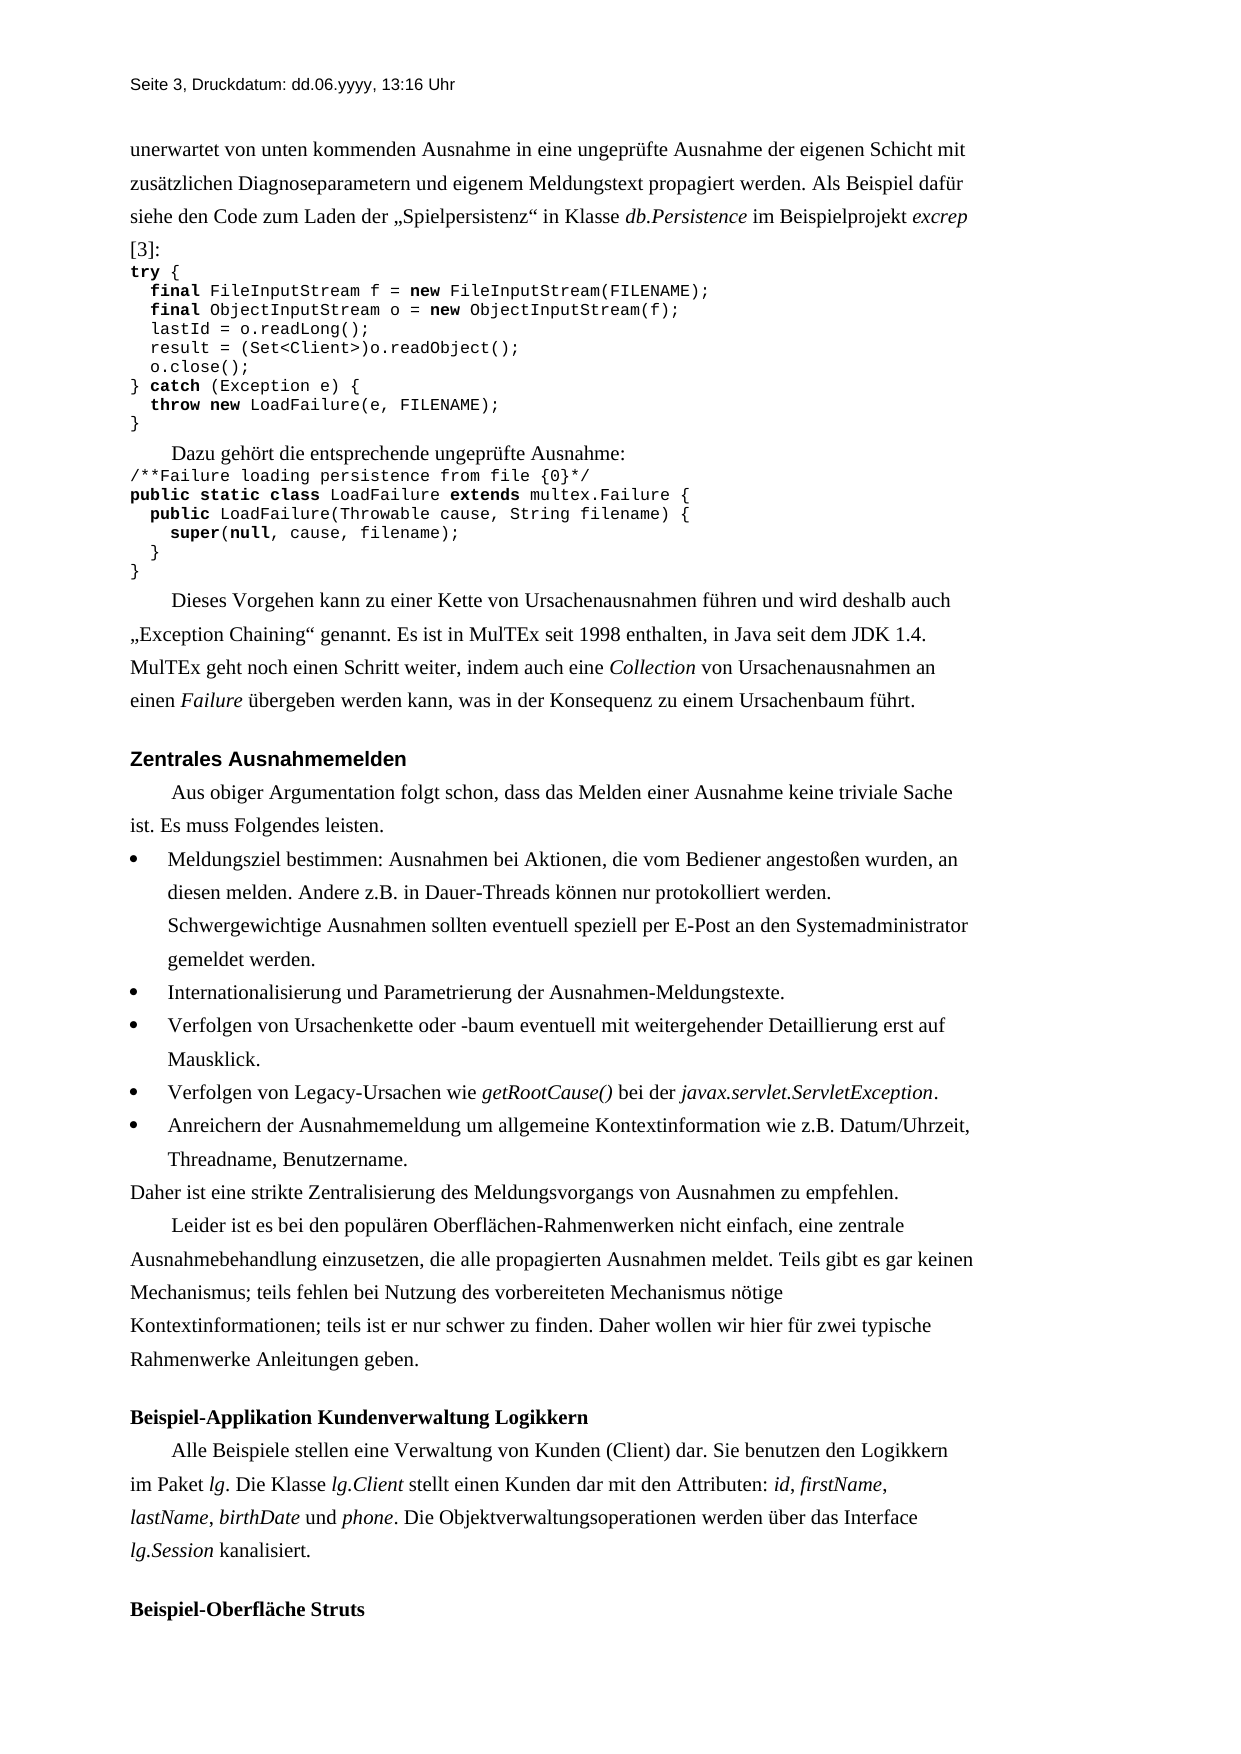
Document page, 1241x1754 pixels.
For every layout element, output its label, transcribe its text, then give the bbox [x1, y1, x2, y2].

text throw new LoadFailure(e, FILENAME); [130, 396, 974, 415]
text Dazu gehört die entsprechende ungeprüfte Ausnahme: [130, 434, 974, 467]
list Meldungsziel bestimmen: Ausnahmen bei Aktionen, die vom Bediener angestoßen wurden, an diesen melden. Andere z.B. in Dauer-Threads können nur protokolliert werden. Schwergewichtige Ausnahmen sollten eventuell speziell per E-Post an den Systemadministrator gemeldet werden. [130, 839, 974, 973]
text lastId = o.readLong(); [130, 320, 974, 339]
list Verfolgen von Legacy-Ursachen wie getRootCause() bei der javax.servlet.ServletException. [130, 1073, 974, 1106]
text final ObjectInputStream o = new ObjectInputStream(f); [130, 301, 974, 320]
list Internationalisierung und Parametrierung der Ausnahmen-Meldungstexte. [130, 973, 974, 1006]
list Anreichern der Ausnahmemeldung um allgemeine Kontextinformation wie z.B. Datum/Uhrzeit, Threadname, Benutzername. [130, 1106, 974, 1173]
text } [130, 415, 974, 434]
text try { [130, 263, 974, 282]
text Zentrales Ausnahmemelden [130, 739, 974, 773]
text unerwartet von unten kommenden Ausnahme in eine ungeprüfte Ausnahme der eigenen Schicht mit zusätzlichen Diagnoseparametern und eigenem Meldungstext propagiert werden. Als Beispiel dafür siehe den Code zum Laden der „Spielpersistenz“ in Klasse db.Persistence im Beispielprojekt excrep [3]: [130, 130, 974, 263]
text super(null, cause, filename); [130, 524, 974, 543]
text Beispiel-Applikation Kundenverwaltung Logikkern [130, 1398, 974, 1431]
text Aus obiger Argumentation folgt schon, dass das Melden einer Ausnahme keine triviale Sache ist. Es muss Folgendes leisten. [130, 773, 974, 839]
text } [130, 543, 974, 562]
text public static class LoadFailure extends multex.Failure { [130, 486, 974, 505]
text Leider ist es bei den populären Oberflächen-Rahmenwerken nicht einfach, eine zentrale Ausnahmebehandlung einzusetzen, die alle propagierten Ausnahmen meldet. Teils gibt es gar keinen Mechanismus; teils fehlen bei Nutzung des vorbereiteten Mechanismus nötige Kontextinformationen; teils ist er nur schwer zu finden. Daher wollen wir hier für zwei typische Rahmenwerke Anleitungen geben. [130, 1206, 974, 1373]
text } [130, 562, 974, 581]
text Beispiel-Oberfläche Struts [130, 1589, 974, 1623]
text Daher ist eine strikte Zentralisierung des Meldungsvorgangs von Ausnahmen zu empfehlen. [130, 1173, 974, 1206]
text Alle Beispiele stellen eine Verwaltung von Kunden (Client) dar. Sie benutzen den Logikkern im Paket lg. Die Klasse lg.Client stellt einen Kunden dar mit den Attributen: id, firstName, lastName, birthDate und phone. Die Objektverwaltungsoperationen werden über das Interface lg.Session kanalisiert. [130, 1431, 974, 1564]
text /**Failure loading persistence from file {0}*/ [130, 467, 974, 486]
text } catch (Exception e) { [130, 377, 974, 396]
text result = (Set<Client>)o.readObject(); [130, 339, 974, 358]
text public LoadFailure(Throwable cause, String filename) { [130, 505, 974, 524]
text Dieses Vorgehen kann zu einer Kette von Ursachenausnahmen führen und wird deshalb auch „Exception Chaining“ genannt. Es ist in MulTEx seit 1998 enthalten, in Java seit dem JDK 1.4. MulTEx geht noch einen Schritt weiter, indem auch eine Collection von Ursachenausnahmen an einen Failure übergeben werden kann, was in der Konsequenz zu einem Ursachenbaum führt. [130, 581, 974, 714]
text o.close(); [130, 358, 974, 377]
text final FileInputStream f = new FileInputStream(FILENAME); [130, 282, 974, 301]
list Verfolgen von Ursachenkette oder -baum eventuell mit weitergehender Detaillierung erst auf Mausklick. [130, 1006, 974, 1073]
